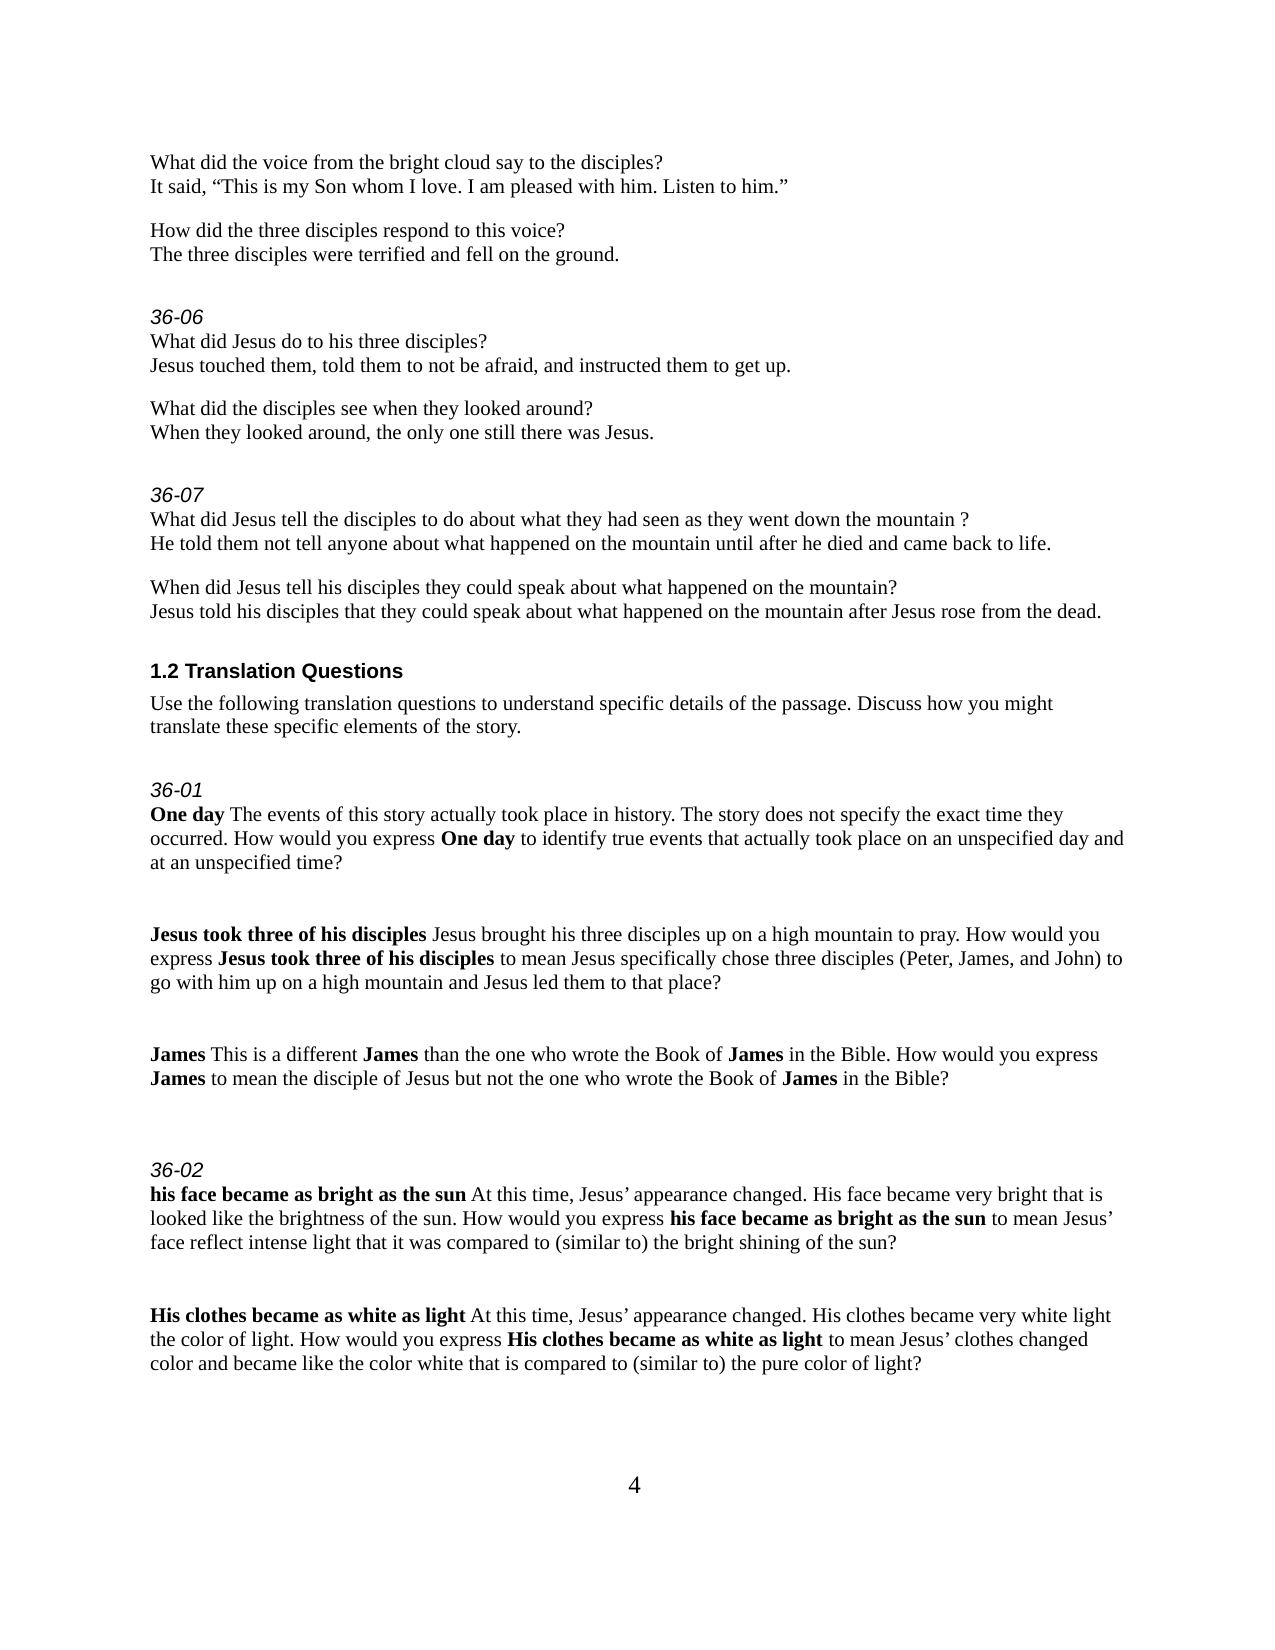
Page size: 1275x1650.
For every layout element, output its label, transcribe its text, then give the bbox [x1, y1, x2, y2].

text What did the voice from the bright cloud say to the disciples? It said, “This is my Son whom I love. I am pleased with him. Listen to him.” [150, 150, 1125, 198]
text Jesus took three of his disciples Jesus brought his three disciples up on a high mountain to pray. How would you express Jesus took three of his disciples to mean Jesus specifically chose three disciples (Peter, James, and John) to go with him up on a high mountain and Jesus led them to that place? [150, 922, 1125, 994]
text his face became as bright as the sun At this time, Jesus’ appearance changed. His face became very bright that is looked like the brightness of the sun. How would you express his face became as bright as the sun to mean Jesus’ face reflect intense light that it was compared to (similar to) the bright shining of the sun? [150, 1182, 1125, 1254]
text James This is a different James than the one who wrote the Book of James in the Bible. How would you express James to mean the disciple of Jesus but not the one who wrote the Book of James in the Bible? [150, 1042, 1125, 1090]
text When did Jesus tell his disciples they could speak about what happened on the mountain? Jesus told his disciples that they could speak about what happened on the mountain after Jesus rose from the dead. [150, 575, 1125, 623]
text What did Jesus tell the disciples to do about what they had seen as they went down the mountain ? He told them not tell anyone about what happened on the mountain until after he died and came back to life. [150, 507, 1125, 555]
text What did Jesus do to his three disciples? Jesus touched them, told them to not be afraid, and instructed them to get up. [150, 329, 1125, 377]
subtitle 36-02 [150, 1158, 1125, 1182]
subtitle 36-01 [150, 777, 1125, 801]
text His clothes became as white as light At this time, Jesus’ appearance changed. His clothes became very white light the color of light. How would you express His clothes became as white as light to mean Jesus’ clothes changed color and became like the color white that is compared to (similar to) the pure color of light? [150, 1302, 1125, 1375]
subtitle 36-07 [150, 483, 1125, 507]
subtitle 1.2 Translation Questions [150, 659, 1125, 683]
text What did the disciples see when they looked around? When they looked around, the only one still there was Jesus. [150, 396, 1125, 444]
text How did the three disciples respond to this voice? The three disciples were terrified and fell on the ground. [150, 218, 1125, 266]
text One day The events of this story actually took place in history. The story does not specify the exact time they occurred. How would you express One day to identify true events that actually took place on an unspecified day and at an unspecified time? [150, 801, 1125, 874]
subtitle 36-06 [150, 305, 1125, 329]
text Use the following translation questions to understand specific details of the passage. Discuss how you might translate these specific elements of the story. [150, 690, 1125, 738]
